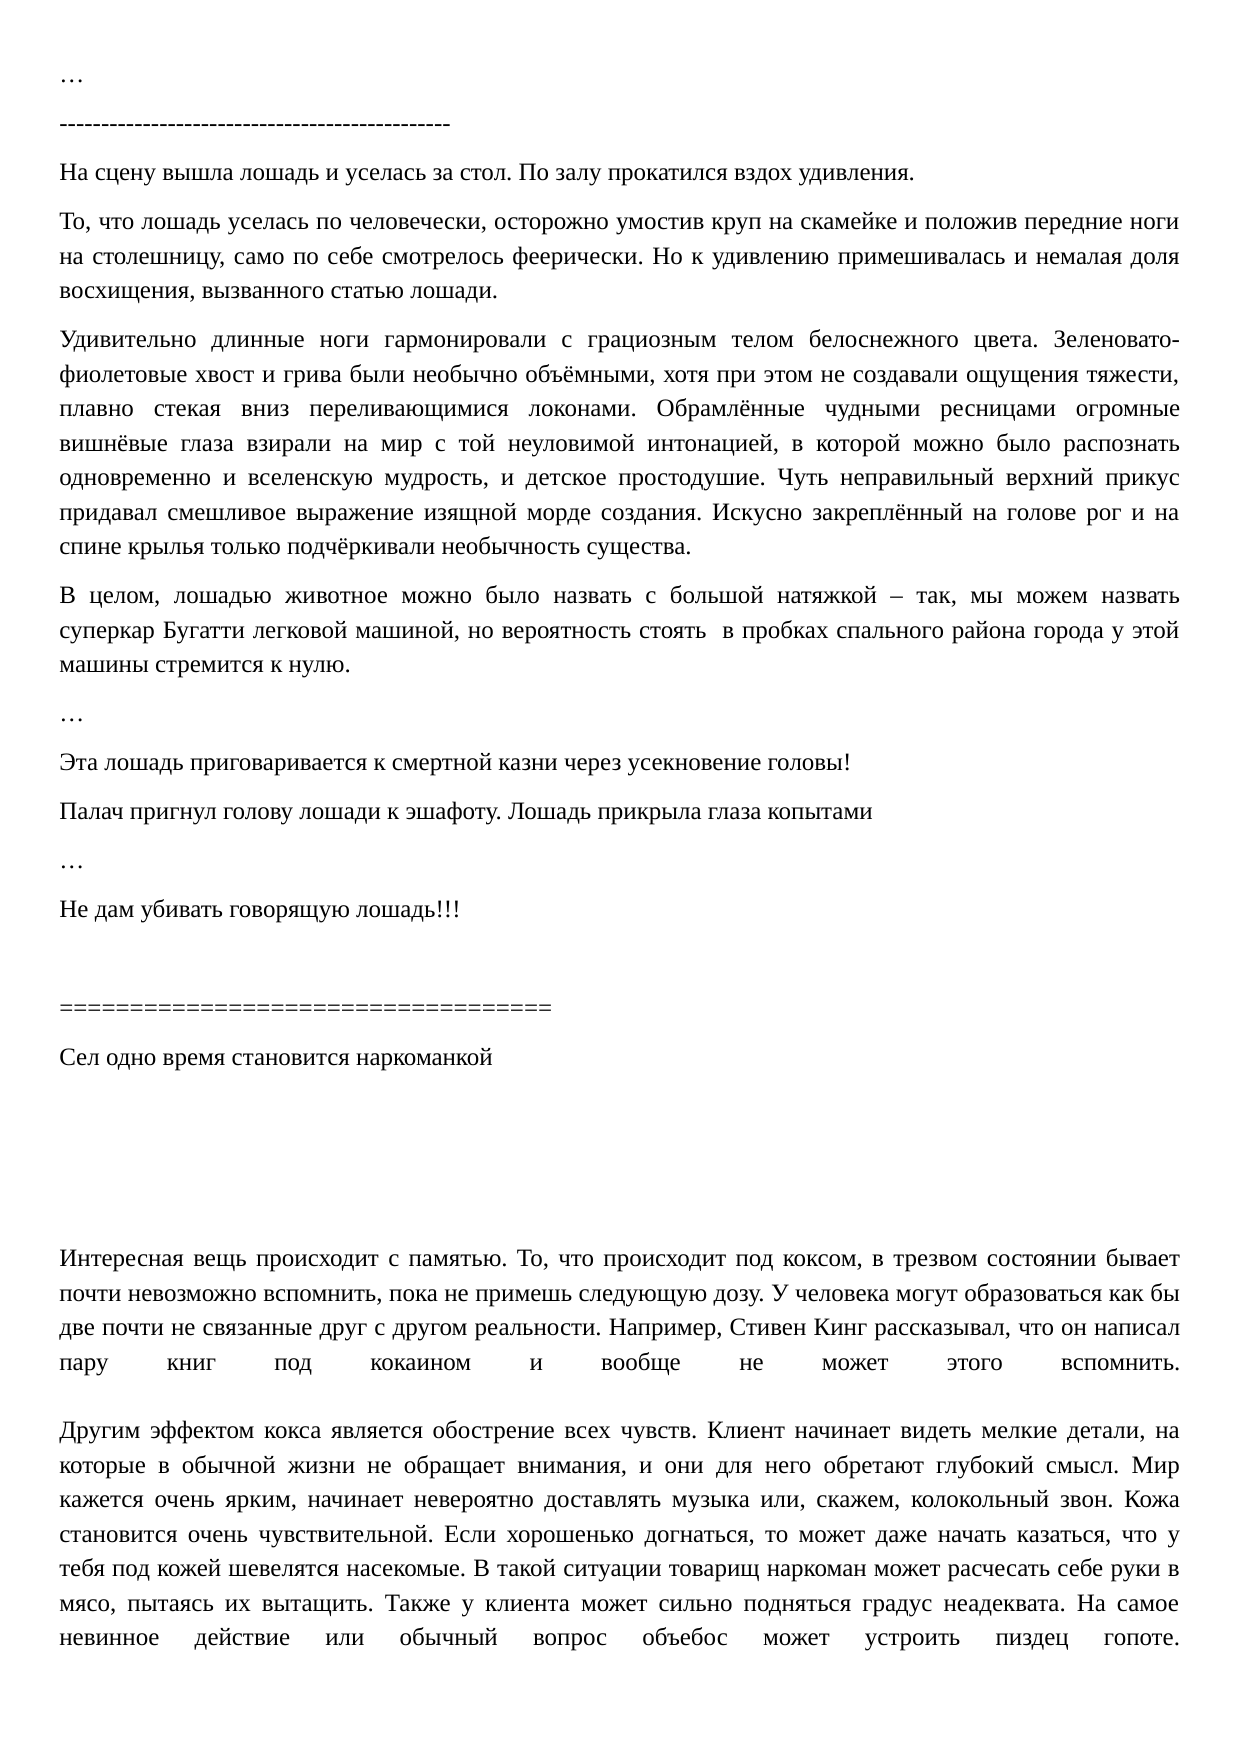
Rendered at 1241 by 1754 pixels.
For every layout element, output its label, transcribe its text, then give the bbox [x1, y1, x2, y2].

text … [59, 845, 1181, 874]
text … [59, 698, 1181, 727]
text ----------------------------------------------- [59, 108, 1181, 137]
text Интересная вещь происходит с памятью. То, что происходит под коксом, в трезвом состоянии бывает почти невозможно вспомнить, пока не примешь следующую дозу. У человека могут образоваться как бы две почти не связанные друг с другом реальности. Например, Стивен Кинг рассказывал, что он написал пару книг под кокаином и вообще не может этого вспомнить. Другим эффектом кокса является обострение всех чувств. Клиент начинает видеть мелкие детали, на которые в обычной жизни не обращает внимания, и они для него обретают глубокий смысл. Мир кажется очень ярким, начинает невероятно доставлять музыка или, скажем, колокольный звон. Кожа становится очень чувствительной. Если хорошенько догнаться, то может даже начать казаться, что у тебя под кожей шевелятся насекомые. В такой ситуации товарищ наркоман может расчесать себе руки в мясо, пытаясь их вытащить. Также у клиента может сильно подняться градус неадеквата. На самое невинное действие или обычный вопрос объебос может устроить пиздец гопоте. [59, 1209, 1181, 1686]
text Палач пригнул голову лошади к эшафоту. Лошадь прикрыла глаза копытами [59, 796, 1181, 825]
text Удивительно длинные ноги гармонировали с грациозным телом белоснежного цвета. Зеленовато-фиолетовые хвост и грива были необычно объёмными, хотя при этом не создавали ощущения тяжести, плавно стекая вниз переливающимися локонами. Обрамлённые чудными ресницами огромные вишнёвые глаза взирали на мир с той неуловимой интонацией, в которой можно было распознать одновременно и вселенскую мудрость, и детское простодушие. Чуть неправильный верхний прикус придавал смешливое выражение изящной морде создания. Искусно закреплённый на голове рог и на спине крылья только подчёркивали необычность существа. [59, 324, 1181, 560]
text В целом, лошадью животное можно было назвать с большой натяжкой – так, мы можем назвать суперкар Бугатти легковой машиной, но вероятность стоять в пробках спального района города у этой машины стремится к нулю. [59, 580, 1181, 678]
text На сцену вышла лошадь и уселась за стол. По залу прокатился вздох удивления. [59, 157, 1181, 186]
text То, что лошадь уселась по человечески, осторожно умостив круп на скамейке и положив передние ноги на столешницу, само по себе смотрелось феерически. Но к удивлению примешивалась и немалая доля восхищения, вызванного статью лошади. [59, 206, 1181, 304]
text … [59, 59, 1181, 88]
text Эта лошадь приговаривается к смертной казни через усекновение головы! [59, 747, 1181, 776]
text =================================== [59, 993, 1181, 1021]
text Сел одно время становится наркоманкой [59, 1042, 1181, 1070]
text Не дам убивать говорящую лошадь!!! [59, 894, 1181, 923]
